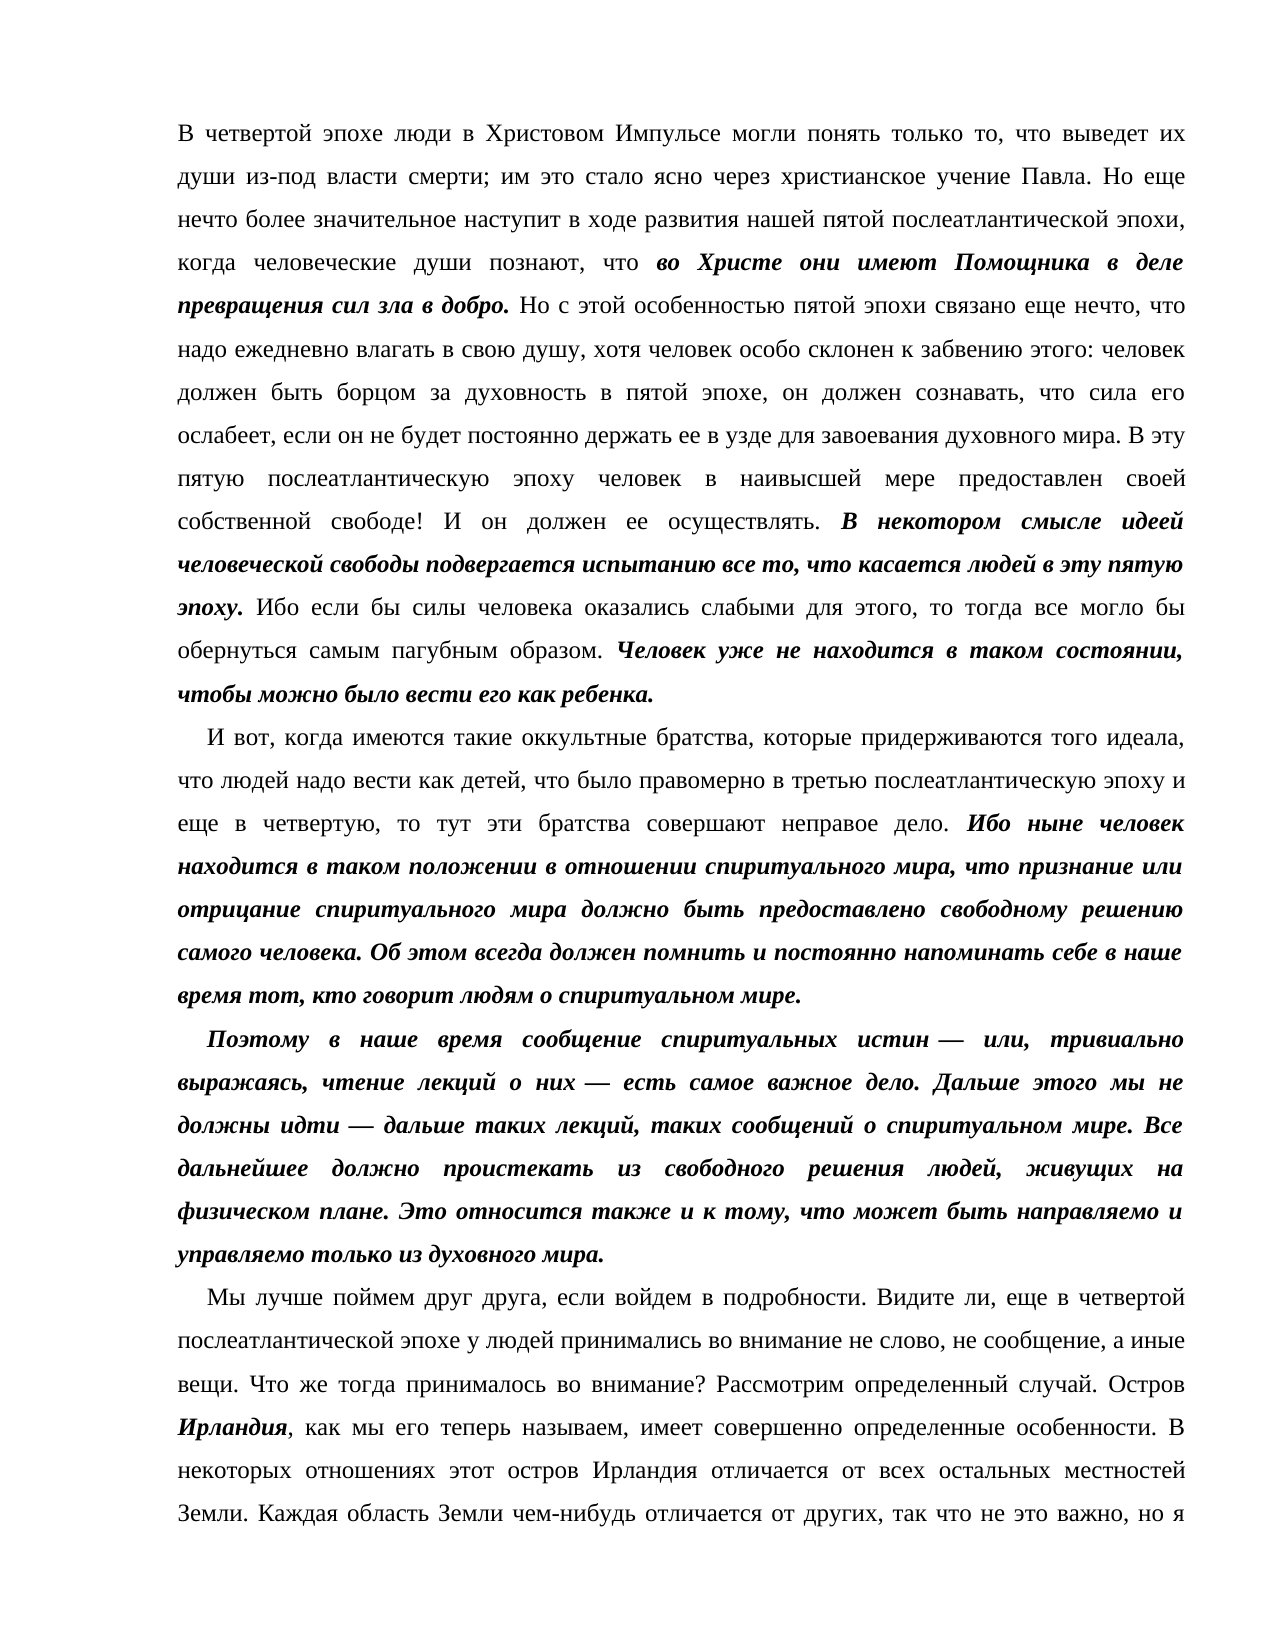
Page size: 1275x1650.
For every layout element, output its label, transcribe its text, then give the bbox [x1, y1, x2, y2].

text Поэтому в наше время сообщение спиритуальных истин — или, тривиально выражаясь, чтение лекций о них — есть самое важное дело. Дальше этого мы не должны идти — дальше таких лекций, таких сообщений о спиритуальном мире. Все дальнейшее должно проистекать из свободного решения людей, живущих на физическом плане. Это относится также и к тому, что может быть направляемо и управляемо только из духовного мира. [177, 1024, 1186, 1268]
text Мы лучше поймем друг друга, если войдем в подробности. Видите ли, еще в четвертой послеатлантической эпохе у людей принимались во внимание не слово, не сообщение, а иные вещи. Что же тогда принималось во внимание? Рассмотрим определенный случай. Остров Ирландия, как мы его теперь называем, имеет совершенно определенные особенности. В некоторых отношениях этот остров Ирландия отличается от всех остальных местностей Земли. Каждая область Земли чем-нибудь отличается от других, так что не это важно, но я [177, 1282, 1186, 1527]
text В четвертой эпохе люди в Христовом Импульсе могли понять только то, что выведет их души из-под власти смерти; им это стало ясно через христианское учение Павла. Но еще нечто более значительное наступит в ходе развития нашей пятой послеатлантической эпохи, когда человеческие души познают, что во Христе они имеют Помощника в деле превращения сил зла в добро. Но с этой особенностью пятой эпохи связано еще нечто, что надо ежедневно влагать в свою душу, хотя человек особо склонен к забвению этого: человек должен быть борцом за духовность в пятой эпохе, он должен сознавать, что сила его ослабеет, если он не будет постоянно держать ее в узде для завоевания духовного мира. В эту пятую послеатлантическую эпоху человек в наивысшей мере предоставлен своей собственной свободе! И он должен ее осуществлять. В некотором смысле идеей человеческой свободы подвергается испытанию все то, что касается людей в эту пятую эпоху. Ибо если бы силы человека оказались слабыми для этого, то тогда все могло бы обернуться самым пагубным образом. Человек уже не находится в таком состоянии, чтобы можно было вести его как ребенка. [177, 118, 1186, 707]
text И вот, когда имеются такие оккультные братства, которые придерживаются того идеала, что людей надо вести как детей, что было правомерно в третью послеатлантическую эпоху и еще в четвертую, то тут эти братства совершают неправое дело. Ибо ныне человек находится в таком положении в отношении спиритуального мира, что признание или отрицание спиритуального мира должно быть предоставлено свободному решению самого человека. Об этом всегда должен помнить и постоянно напоминать себе в наше время тот, кто говорит людям о спиритуальном мире. [177, 722, 1186, 1009]
